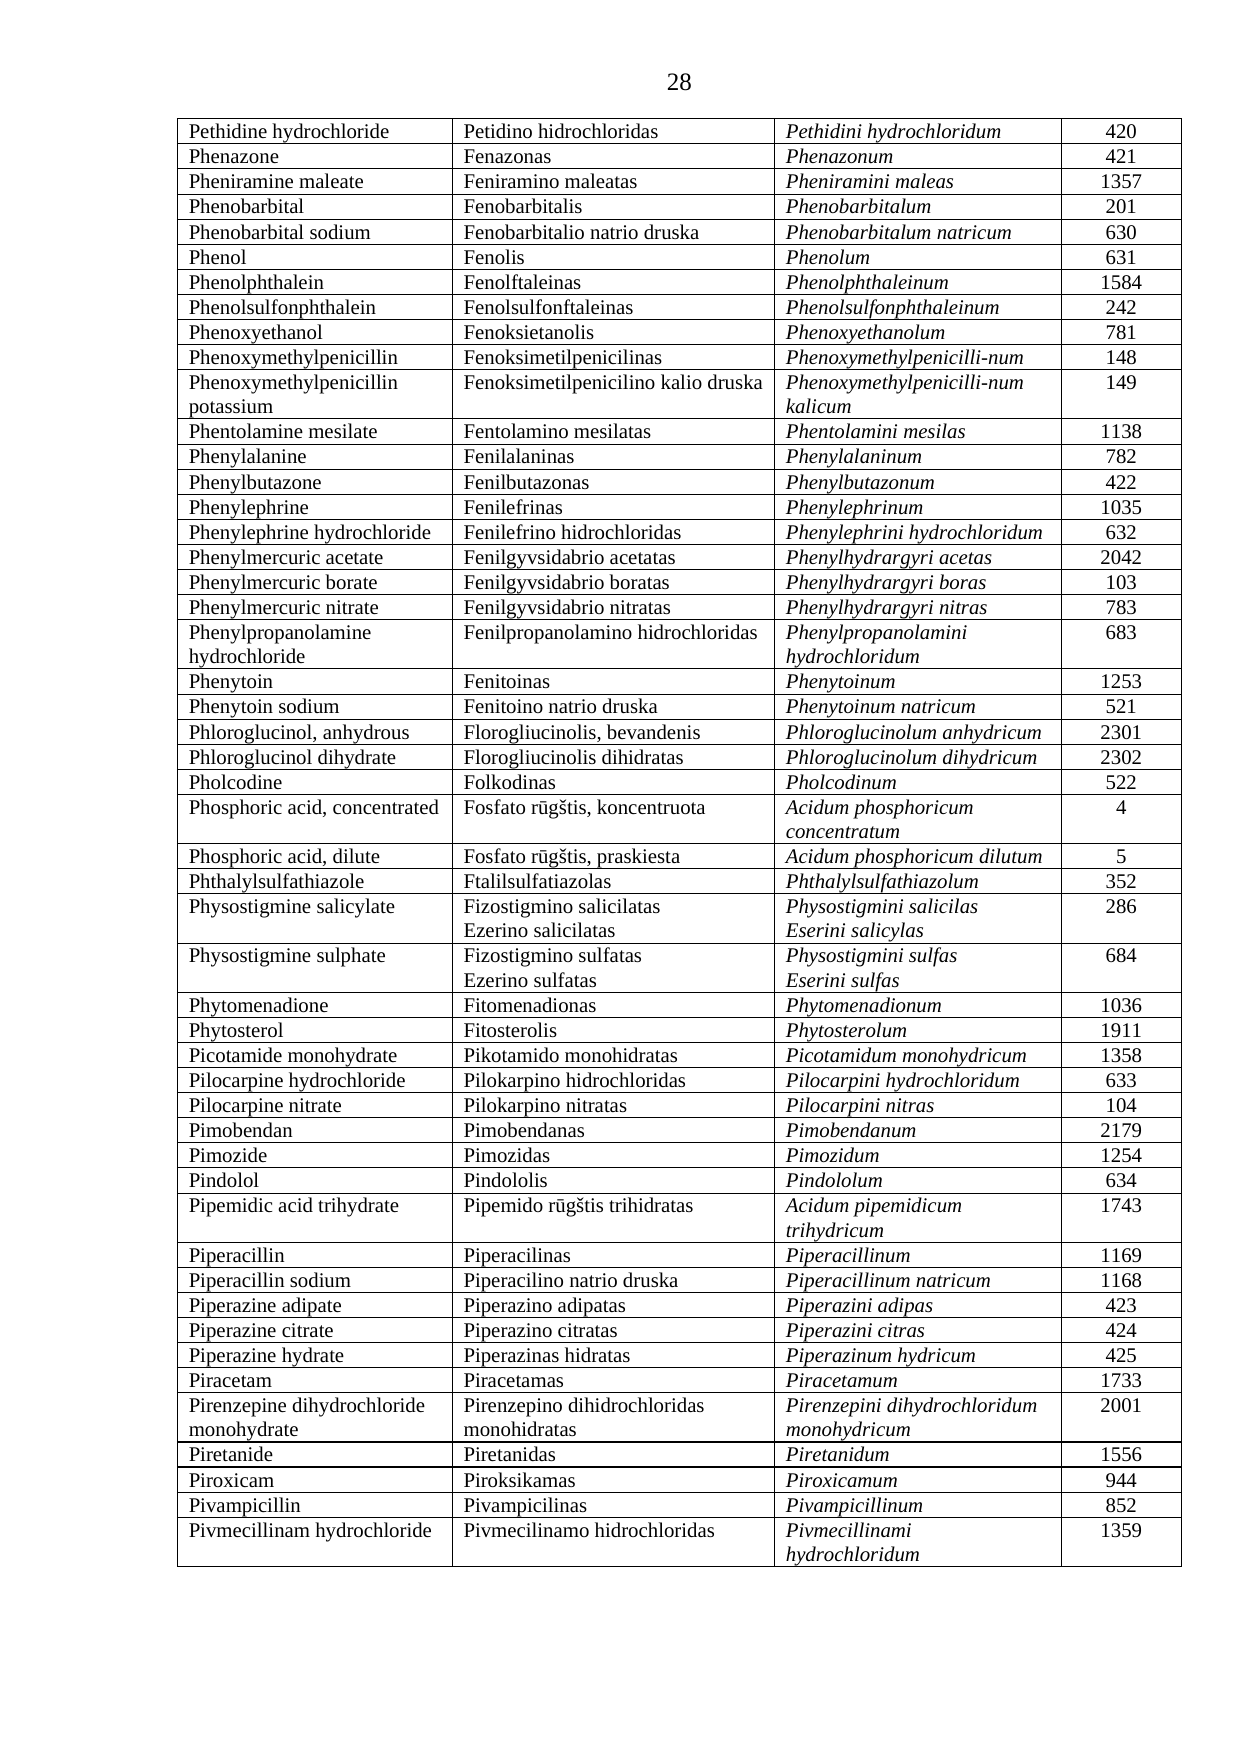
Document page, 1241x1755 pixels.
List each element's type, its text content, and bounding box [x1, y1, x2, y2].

table_cell Piroxicam [178, 1468, 452, 1492]
table_cell Pivmecillinam hydrochloride [178, 1518, 452, 1566]
table_cell Phenytoinum natricum [775, 695, 1061, 718]
table_cell Pivampicilinas [453, 1493, 774, 1517]
table_cell Fenilefrino hidrochloridas [453, 520, 774, 544]
table_cell 944 [1062, 1468, 1181, 1492]
table_cell Acidum pipemidicum trihydricum [775, 1194, 1061, 1242]
table_cell Phenolphthalein [178, 270, 452, 294]
table_cell Pilocarpini hydrochloridum [775, 1068, 1061, 1092]
table_cell 422 [1062, 470, 1181, 494]
table_cell Phloroglucinol dihydrate [178, 745, 452, 769]
table_cell Fenobarbitalio natrio druska [453, 220, 774, 244]
table_cell Pimozide [178, 1143, 452, 1167]
table_cell 103 [1062, 570, 1181, 594]
table_cell Piroxicamum [775, 1468, 1061, 1492]
table_cell Pikotamido monohidratas [453, 1043, 774, 1067]
table_cell Picotamidum monohydricum [775, 1043, 1061, 1067]
table_cell Phenoxymethylpenicilli-num kalicum [775, 370, 1061, 418]
table_cell Pholcodine [178, 770, 452, 794]
table_cell Pivmecillinami hydrochloridum [775, 1518, 1061, 1566]
table_cell Piretanidas [453, 1443, 774, 1466]
table_cell Phytomenadione [178, 993, 452, 1017]
table_cell Pholcodinum [775, 770, 1061, 794]
table_cell Folkodinas [453, 770, 774, 794]
table_cell Phenoxymethylpenicillin [178, 345, 452, 369]
table_cell Phentolamini mesilas [775, 419, 1061, 443]
table_cell Pethidine hydrochloride [178, 119, 452, 143]
table_cell Fitosterolis [453, 1018, 774, 1042]
table_cell Pipemido rūgštis trihidratas [453, 1194, 774, 1242]
table_cell Pilocarpine hydrochloride [178, 1068, 452, 1092]
table_cell Pirenzepino dihidrochloridas monohidratas [453, 1393, 774, 1441]
table_cell Piperazini adipas [775, 1293, 1061, 1317]
table_cell Phenytoin sodium [178, 695, 452, 718]
table_cell 1138 [1062, 419, 1181, 443]
table_cell Phentolamine mesilate [178, 419, 452, 443]
table_cell Fenoksimetilpenicilino kalio druska [453, 370, 774, 418]
table_cell 1358 [1062, 1043, 1181, 1067]
table_cell Pethidini hydrochloridum [775, 119, 1061, 143]
table_cell 286 [1062, 894, 1181, 942]
table_cell Pindololum [775, 1168, 1061, 1192]
table_cell Petidino hidrochloridas [453, 119, 774, 143]
table_cell Fenilpropanolamino hidrochloridas [453, 620, 774, 668]
table_cell 1357 [1062, 169, 1181, 193]
table_cell Phosphoric acid, concentrated [178, 795, 452, 843]
table_cell 633 [1062, 1068, 1181, 1092]
table_cell 1036 [1062, 993, 1181, 1017]
table_cell Pivampicillinum [775, 1493, 1061, 1517]
table_cell Phenylbutazone [178, 470, 452, 494]
table_cell Phloroglucinolum dihydricum [775, 745, 1061, 769]
table_cell Phenylpropanolamini hydrochloridum [775, 620, 1061, 668]
table_cell Piracetam [178, 1368, 452, 1392]
table_cell Piperacilinas [453, 1243, 774, 1267]
table_cell 630 [1062, 220, 1181, 244]
table_cell 423 [1062, 1293, 1181, 1317]
table_cell Piracetamum [775, 1368, 1061, 1392]
table_cell 242 [1062, 295, 1181, 319]
table_cell 1584 [1062, 270, 1181, 294]
table_cell Phenylephrini hydrochloridum [775, 520, 1061, 544]
table_cell 1911 [1062, 1018, 1181, 1042]
table_cell Phenobarbital [178, 195, 452, 218]
table_cell Phytomenadionum [775, 993, 1061, 1017]
table_cell Physostigmini sulfas Eserini sulfas [775, 944, 1061, 992]
table_cell 4 [1062, 795, 1181, 843]
table_cell Pimobendanas [453, 1118, 774, 1142]
table_cell 782 [1062, 445, 1181, 468]
table_cell 352 [1062, 869, 1181, 893]
table_cell Pilokarpino hidrochloridas [453, 1068, 774, 1092]
table_cell Fenilgyvsidabrio boratas [453, 570, 774, 594]
table_cell Piperacillin [178, 1243, 452, 1267]
table_cell Phenobarbitalum natricum [775, 220, 1061, 244]
table_cell Florogliucinolis dihidratas [453, 745, 774, 769]
table_cell 2179 [1062, 1118, 1181, 1142]
table_cell Phenolphthaleinum [775, 270, 1061, 294]
table_cell 425 [1062, 1343, 1181, 1367]
table_cell Pilokarpino nitratas [453, 1093, 774, 1117]
table_cell Fenilalaninas [453, 445, 774, 468]
table_cell 104 [1062, 1093, 1181, 1117]
table_cell Piperazinas hidratas [453, 1343, 774, 1367]
table_cell 783 [1062, 595, 1181, 619]
table_cell Phenylmercuric acetate [178, 545, 452, 569]
table_cell Phenylephrinum [775, 495, 1061, 519]
table_cell Acidum phosphoricum dilutum [775, 844, 1061, 868]
table_cell 1359 [1062, 1518, 1181, 1566]
table_cell Pivampicillin [178, 1493, 452, 1517]
table_cell Pimozidum [775, 1143, 1061, 1167]
table_cell 1253 [1062, 669, 1181, 693]
table_cell 522 [1062, 770, 1181, 794]
table_cell Fenilbutazonas [453, 470, 774, 494]
table_cell 1035 [1062, 495, 1181, 519]
table_cell Phenylalaninum [775, 445, 1061, 468]
table_cell Fizostigmino sulfatas Ezerino sulfatas [453, 944, 774, 992]
table_cell Phenylephrine [178, 495, 452, 519]
table_cell Phenazone [178, 144, 452, 168]
table_cell Phenolum [775, 245, 1061, 269]
table_cell 2042 [1062, 545, 1181, 569]
table_cell 201 [1062, 195, 1181, 218]
table_cell Piretanidum [775, 1443, 1061, 1466]
table_cell Picotamide monohydrate [178, 1043, 452, 1067]
table_cell Fenazonas [453, 144, 774, 168]
table_cell Phenylpropanolamine hydrochloride [178, 620, 452, 668]
table_cell Fenilgyvsidabrio nitratas [453, 595, 774, 619]
table_cell Feniramino maleatas [453, 169, 774, 193]
table_cell Piroksikamas [453, 1468, 774, 1492]
table_cell Pindololis [453, 1168, 774, 1192]
table_cell Fizostigmino salicilatas Ezerino salicilatas [453, 894, 774, 942]
table_cell 421 [1062, 144, 1181, 168]
table_cell Phenolsulfonphthalein [178, 295, 452, 319]
table_cell Phenoxymethylpenicillin potassium [178, 370, 452, 418]
table_cell Phenol [178, 245, 452, 269]
table_cell Phosphoric acid, dilute [178, 844, 452, 868]
table_cell 683 [1062, 620, 1181, 668]
table_cell Physostigmini salicilas Eserini salicylas [775, 894, 1061, 942]
table_cell Pimobendan [178, 1118, 452, 1142]
table_cell Pipemidic acid trihydrate [178, 1194, 452, 1242]
table_cell Fenitoinas [453, 669, 774, 693]
table_cell 1168 [1062, 1268, 1181, 1292]
table_cell Phenobarbital sodium [178, 220, 452, 244]
table_cell 2301 [1062, 720, 1181, 744]
table_cell Pilocarpini nitras [775, 1093, 1061, 1117]
table_cell 2302 [1062, 745, 1181, 769]
table_cell Piperazino citratas [453, 1318, 774, 1342]
table_cell Physostigmine salicylate [178, 894, 452, 942]
table_cell 1733 [1062, 1368, 1181, 1392]
table_cell Fenoksimetilpenicilinas [453, 345, 774, 369]
table_cell Pimozidas [453, 1143, 774, 1167]
table_cell Pimobendanum [775, 1118, 1061, 1142]
table_cell 632 [1062, 520, 1181, 544]
table_cell Phloroglucinol, anhydrous [178, 720, 452, 744]
table_cell Fenolsulfonftaleinas [453, 295, 774, 319]
table_cell 781 [1062, 320, 1181, 344]
table_cell 149 [1062, 370, 1181, 418]
table_cell 148 [1062, 345, 1181, 369]
table_cell Fitomenadionas [453, 993, 774, 1017]
table_cell Ftalilsulfatiazolas [453, 869, 774, 893]
table_cell Fenilgyvsidabrio acetatas [453, 545, 774, 569]
table_cell Pirenzepini dihydrochloridum monohydricum [775, 1393, 1061, 1441]
table_cell Piperazine hydrate [178, 1343, 452, 1367]
table_cell 1169 [1062, 1243, 1181, 1267]
table_cell Phenylalanine [178, 445, 452, 468]
table_cell Fenolis [453, 245, 774, 269]
table_cell Phenytoinum [775, 669, 1061, 693]
table_cell 1254 [1062, 1143, 1181, 1167]
table_cell Phthalylsulfathiazolum [775, 869, 1061, 893]
table_cell Piperacillin sodium [178, 1268, 452, 1292]
table_cell 420 [1062, 119, 1181, 143]
table_cell Fenoksietanolis [453, 320, 774, 344]
table_cell Acidum phosphoricum concentratum [775, 795, 1061, 843]
table_cell 852 [1062, 1493, 1181, 1517]
table_cell 2001 [1062, 1393, 1181, 1441]
table_cell Piperacillinum [775, 1243, 1061, 1267]
table_cell Fosfato rūgštis, praskiesta [453, 844, 774, 868]
table_cell Fosfato rūgštis, koncentruota [453, 795, 774, 843]
table_cell Piperacillinum natricum [775, 1268, 1061, 1292]
table_cell Fenobarbitalis [453, 195, 774, 218]
table_cell Pindolol [178, 1168, 452, 1192]
table_cell Phenoxymethylpenicilli-num [775, 345, 1061, 369]
table_cell Phytosterolum [775, 1018, 1061, 1042]
table_cell 1743 [1062, 1194, 1181, 1242]
table_cell 631 [1062, 245, 1181, 269]
table_cell Piretanide [178, 1443, 452, 1466]
table_cell 521 [1062, 695, 1181, 718]
table_cell 5 [1062, 844, 1181, 868]
table_cell Phenolsulfonphthaleinum [775, 295, 1061, 319]
table_cell 1556 [1062, 1443, 1181, 1466]
table_cell Fentolamino mesilatas [453, 419, 774, 443]
table_cell Phytosterol [178, 1018, 452, 1042]
table_cell Fenolftaleinas [453, 270, 774, 294]
table_cell Pilocarpine nitrate [178, 1093, 452, 1117]
table_cell 684 [1062, 944, 1181, 992]
table_cell Piracetamas [453, 1368, 774, 1392]
table_cell Phenylbutazonum [775, 470, 1061, 494]
table_cell Phloroglucinolum anhydricum [775, 720, 1061, 744]
table_cell Phenylhydrargyri acetas [775, 545, 1061, 569]
table_cell Phenylmercuric borate [178, 570, 452, 594]
table_cell Pirenzepine dihydrochloride monohydrate [178, 1393, 452, 1441]
table_cell Pivmecilinamo hidrochloridas [453, 1518, 774, 1566]
table_cell 424 [1062, 1318, 1181, 1342]
table_cell Piperazine adipate [178, 1293, 452, 1317]
table_cell Phenytoin [178, 669, 452, 693]
table_cell Piperazine citrate [178, 1318, 452, 1342]
table_cell Pheniramine maleate [178, 169, 452, 193]
table_cell Phenylhydrargyri nitras [775, 595, 1061, 619]
table_cell Piperazini citras [775, 1318, 1061, 1342]
table_cell Fenitoino natrio druska [453, 695, 774, 718]
table_cell Piperacilino natrio druska [453, 1268, 774, 1292]
table_cell Phenoxyethanol [178, 320, 452, 344]
table_cell Piperazino adipatas [453, 1293, 774, 1317]
table_cell Phenylhydrargyri boras [775, 570, 1061, 594]
table_cell Phenobarbitalum [775, 195, 1061, 218]
table_cell Pheniramini maleas [775, 169, 1061, 193]
table_cell Florogliucinolis, bevandenis [453, 720, 774, 744]
table_cell Phenazonum [775, 144, 1061, 168]
table_cell Fenilefrinas [453, 495, 774, 519]
table_cell Phenylmercuric nitrate [178, 595, 452, 619]
table_cell 634 [1062, 1168, 1181, 1192]
table_cell Piperazinum hydricum [775, 1343, 1061, 1367]
table_cell Phenylephrine hydrochloride [178, 520, 452, 544]
table_cell Phthalylsulfathiazole [178, 869, 452, 893]
table_cell Physostigmine sulphate [178, 944, 452, 992]
table_cell Phenoxyethanolum [775, 320, 1061, 344]
